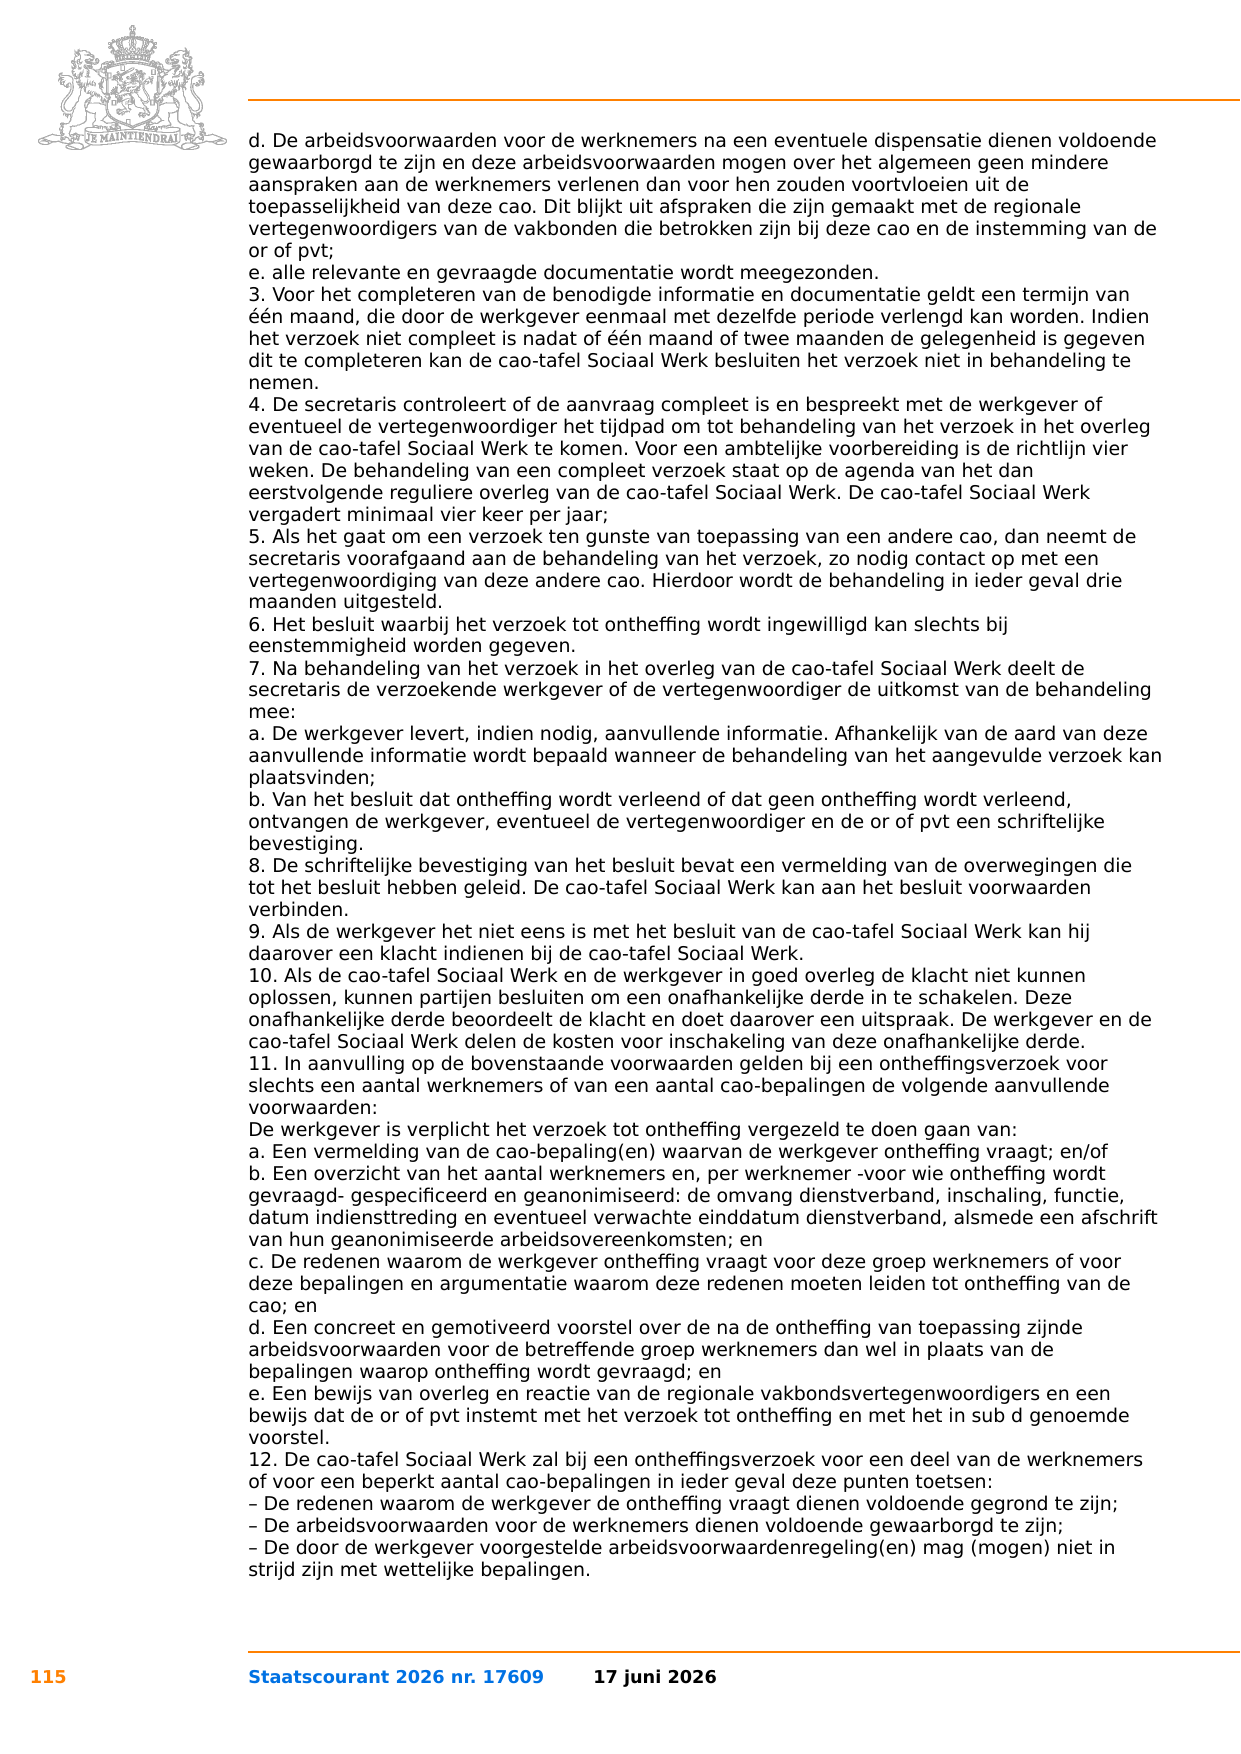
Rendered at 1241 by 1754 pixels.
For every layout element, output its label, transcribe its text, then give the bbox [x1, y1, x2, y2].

text 9. Als de werkgever het niet eens is met het besluit van de cao-tafel Sociaal Werk kan hij daarover een klacht indienen bij de cao-tafel Sociaal Werk. [248, 921, 1163, 965]
text – De redenen waarom de werkgever de ontheffing vraagt dienen voldoende gegrond te zijn; [248, 1493, 1163, 1514]
text d. De arbeidsvoorwaarden voor de werknemers na een eventuele dispensatie dienen voldoende gewaarborgd te zijn en deze arbeidsvoorwaarden mogen over het algemeen geen mindere aanspraken aan de werknemers verlenen dan voor hen zouden voortvloeien uit de toepasselijkheid van deze cao. Dit blijkt uit afspraken die zijn gemaakt met de regionale vertegenwoordigers van de vakbonden die betrokken zijn bij deze cao en de instemming van de or of pvt; [248, 130, 1163, 262]
text b. Een overzicht van het aantal werknemers en, per werknemer -voor wie ontheffing wordt gevraagd- gespecificeerd en geanonimiseerd: de omvang dienstverband, inschaling, functie, datum indiensttreding en eventueel verwachte einddatum dienstverband, alsmede een afschrift van hun geanonimiseerde arbeidsovereenkomsten; en [248, 1163, 1163, 1251]
text 11. In aanvulling op de bovenstaande voorwaarden gelden bij een ontheffingsverzoek voor slechts een aantal werknemers of van een aantal cao-bepalingen de volgende aanvullende voorwaarden: [248, 1053, 1163, 1119]
text c. De redenen waarom de werkgever ontheffing vraagt voor deze groep werknemers of voor deze bepalingen en argumentatie waarom deze redenen moeten leiden tot ontheffing van de cao; en [248, 1251, 1163, 1317]
text d. Een concreet en gemotiveerd voorstel over de na de ontheffing van toepassing zijnde arbeidsvoorwaarden voor de betreffende groep werknemers dan wel in plaats van de bepalingen waarop ontheffing wordt gevraagd; en [248, 1317, 1163, 1383]
text 8. De schriftelijke bevestiging van het besluit bevat een vermelding van de overwegingen die tot het besluit hebben geleid. De cao-tafel Sociaal Werk kan aan het besluit voorwaarden verbinden. [248, 855, 1163, 921]
text b. Van het besluit dat ontheffing wordt verleend of dat geen ontheffing wordt verleend, ontvangen de werkgever, eventueel de vertegenwoordiger en de or of pvt een schriftelijke bevestiging. [248, 789, 1163, 855]
text e. alle relevante en gevraagde documentatie wordt meegezonden. [248, 262, 1163, 284]
text De werkgever is verplicht het verzoek tot ontheffing vergezeld te doen gaan van: [248, 1119, 1163, 1141]
text 3. Voor het completeren van de benodigde informatie en documentatie geldt een termijn van één maand, die door de werkgever eenmaal met dezelfde periode verlengd kan worden. Indien het verzoek niet compleet is nadat of één maand of twee maanden de gelegenheid is gegeven dit te completeren kan de cao-tafel Sociaal Werk besluiten het verzoek niet in behandeling te nemen. [248, 284, 1163, 394]
text 6. Het besluit waarbij het verzoek tot ontheffing wordt ingewilligd kan slechts bij eenstemmigheid worden gegeven. [248, 613, 1163, 657]
text 7. Na behandeling van het verzoek in het overleg van de cao-tafel Sociaal Werk deelt de secretaris de verzoekende werkgever of de vertegenwoordiger de uitkomst van de behandeling mee: [248, 657, 1163, 723]
text e. Een bewijs van overleg en reactie van de regionale vakbondsvertegenwoordigers en een bewijs dat de or of pvt instemt met het verzoek tot ontheffing en met het in sub d genoemde voorstel. [248, 1383, 1163, 1449]
text 10. Als de cao-tafel Sociaal Werk en de werkgever in goed overleg de klacht niet kunnen oplossen, kunnen partijen besluiten om een onafhankelijke derde in te schakelen. Deze onafhankelijke derde beoordeelt de klacht en doet daarover een uitspraak. De werkgever en de cao-tafel Sociaal Werk delen de kosten voor inschakeling van deze onafhankelijke derde. [248, 965, 1163, 1053]
text – De arbeidsvoorwaarden voor de werknemers dienen voldoende gewaarborgd te zijn; [248, 1514, 1163, 1537]
text 5. Als het gaat om een verzoek ten gunste van toepassing van een andere cao, dan neemt de secretaris voorafgaand aan de behandeling van het verzoek, zo nodig contact op met een vertegenwoordiging van deze andere cao. Hierdoor wordt de behandeling in ieder geval drie maanden uitgesteld. [248, 526, 1163, 613]
text a. Een vermelding van de cao-bepaling(en) waarvan de werkgever ontheffing vraagt; en/of [248, 1141, 1163, 1163]
picture [38, 25, 227, 150]
text 4. De secretaris controleert of de aanvraag compleet is en bespreekt met de werkgever of eventueel de vertegenwoordiger het tijdpad om tot behandeling van het verzoek in het overleg van de cao-tafel Sociaal Werk te komen. Voor een ambtelijke voorbereiding is de richtlijn vier weken. De behandeling van een compleet verzoek staat op de agenda van het dan eerstvolgende reguliere overleg van de cao-tafel Sociaal Werk. De cao-tafel Sociaal Werk vergadert minimaal vier keer per jaar; [248, 394, 1163, 526]
text – De door de werkgever voorgestelde arbeidsvoorwaardenregeling(en) mag (mogen) niet in strijd zijn met wettelijke bepalingen. [248, 1537, 1163, 1581]
text a. De werkgever levert, indien nodig, aanvullende informatie. Afhankelijk van de aard van deze aanvullende informatie wordt bepaald wanneer de behandeling van het aangevulde verzoek kan plaatsvinden; [248, 723, 1163, 789]
text 12. De cao-tafel Sociaal Werk zal bij een ontheffingsverzoek voor een deel van de werknemers of voor een beperkt aantal cao-bepalingen in ieder geval deze punten toetsen: [248, 1449, 1163, 1493]
